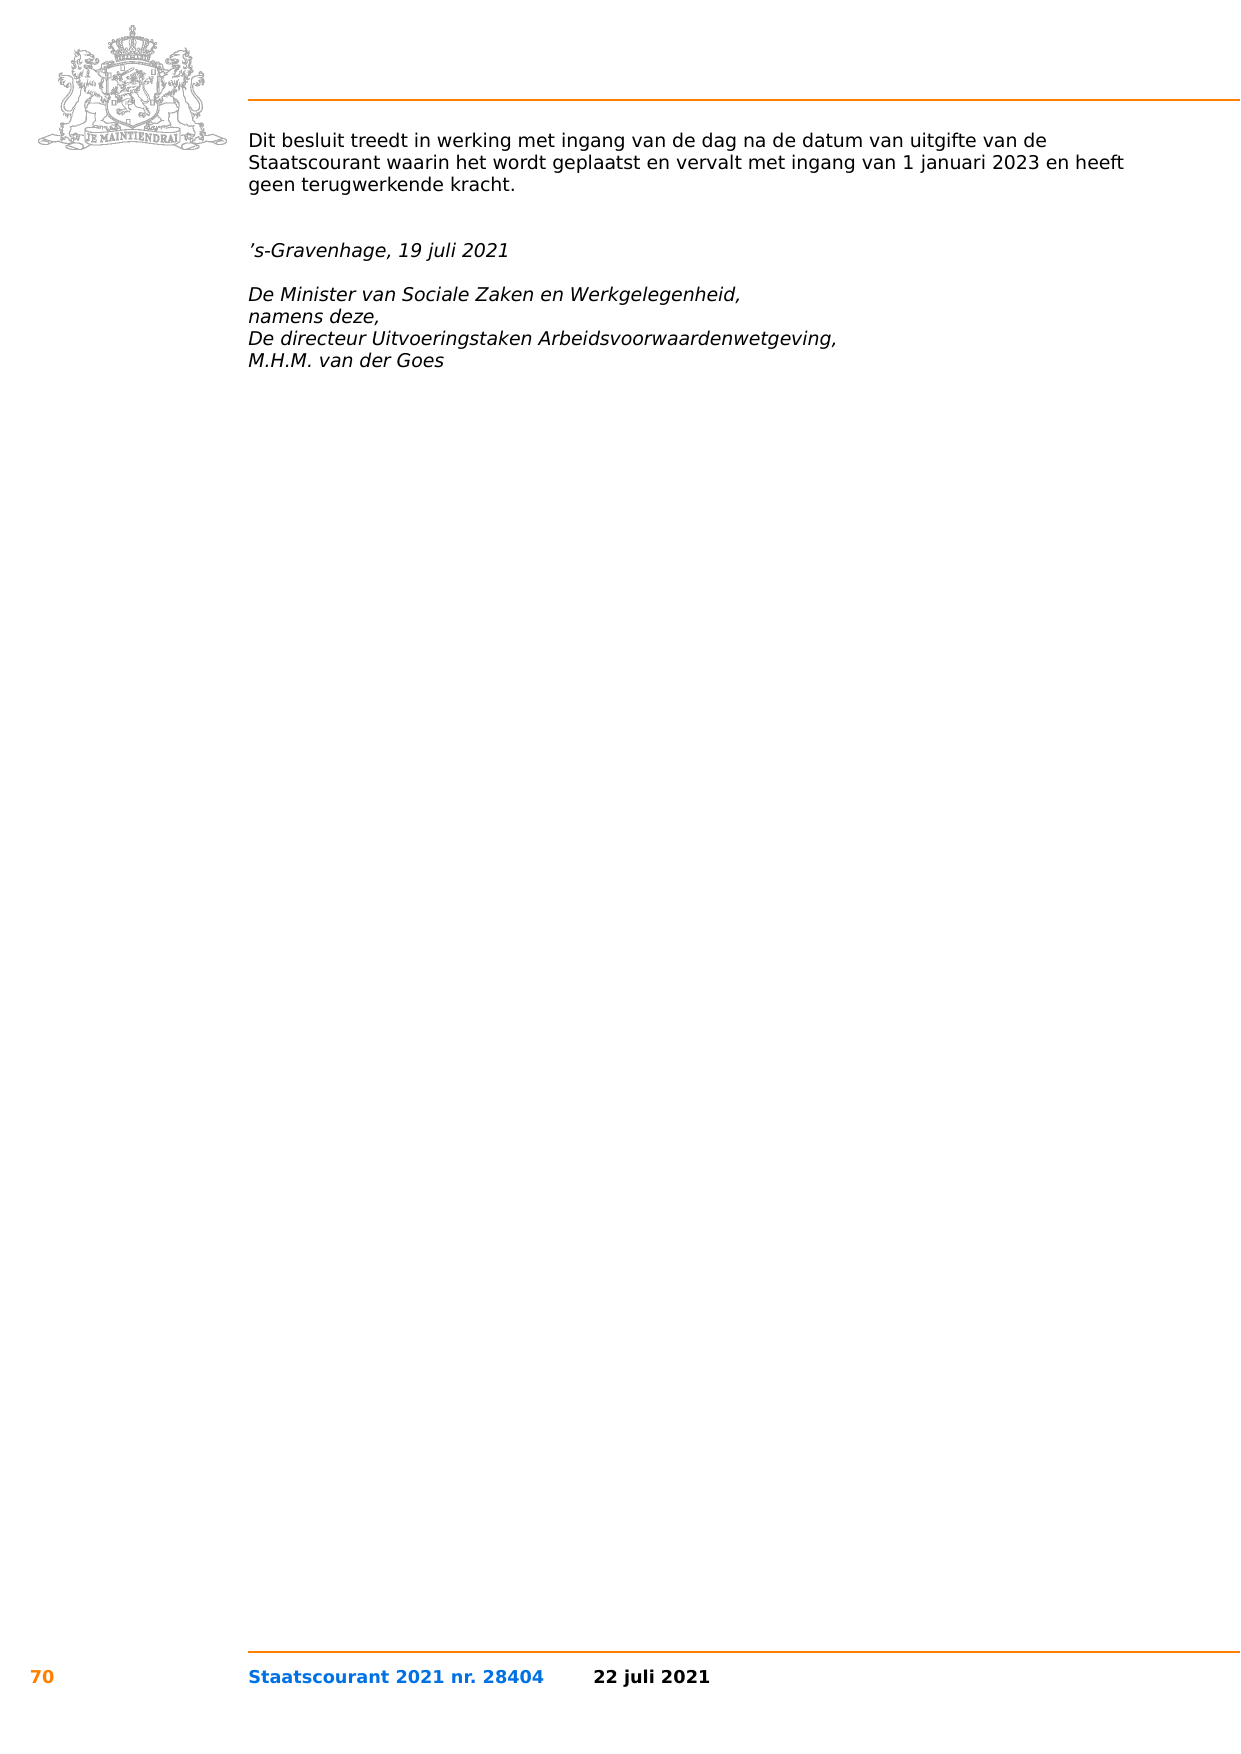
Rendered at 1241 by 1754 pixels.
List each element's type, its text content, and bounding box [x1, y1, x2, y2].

text Dit besluit treedt in werking met ingang van de dag na de datum van uitgifte van de Staatscourant waarin het wordt geplaatst en vervalt met ingang van 1 januari 2023 en heeft geen terugwerkende kracht. [248, 130, 1163, 196]
picture [38, 25, 227, 150]
text De Minister van Sociale Zaken en Werkgelegenheid, namens deze, De directeur Uitvoeringstaken Arbeidsvoorwaardenwetgeving, M.H.M. van der Goes [248, 283, 1163, 371]
text ’s-Gravenhage, 19 juli 2021 [248, 240, 1163, 262]
